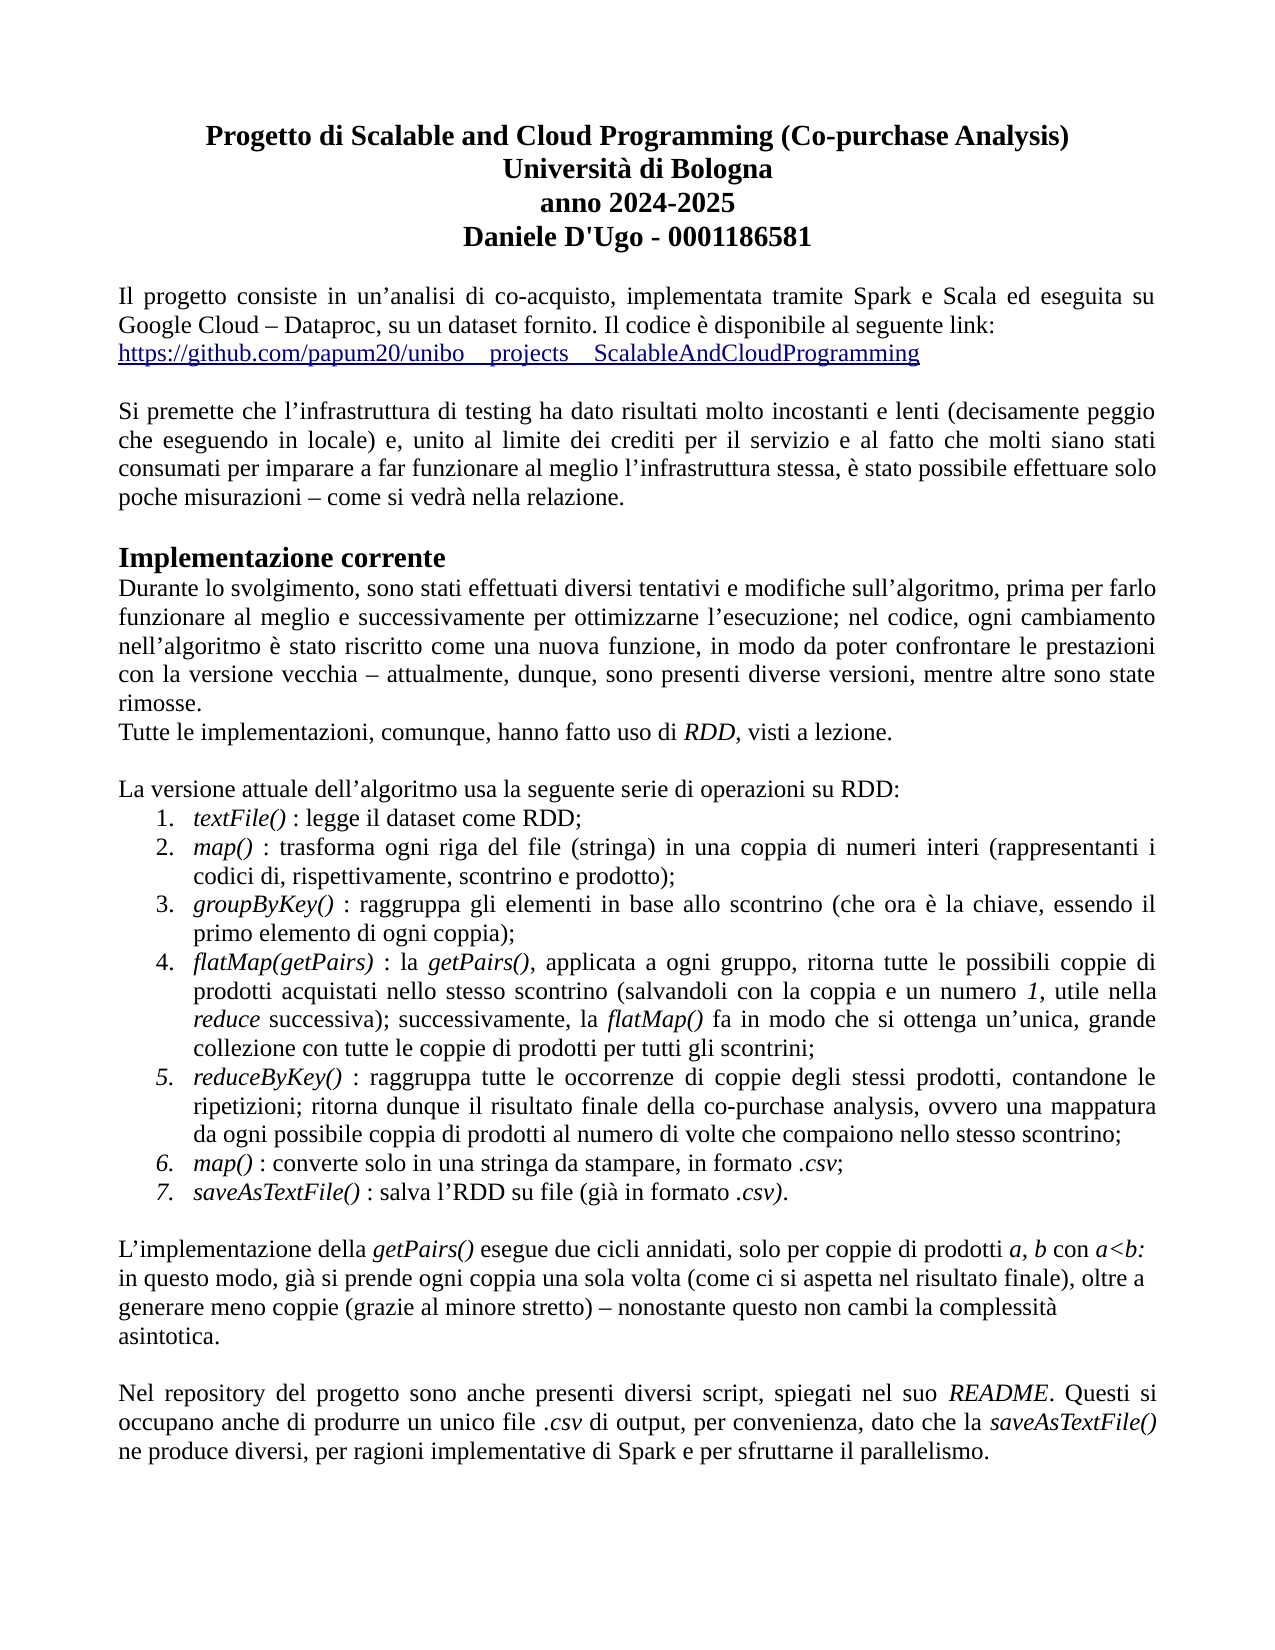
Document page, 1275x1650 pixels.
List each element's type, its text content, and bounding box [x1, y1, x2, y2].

list saveAsTextFile() : salva l’RDD su file (già in formato .csv). [156, 1177, 1157, 1206]
text Nel repository del progetto sono anche presenti diversi script, spiegati nel suo README. Questi si occupano anche di produrre un unico file .csv di output, per convenienza, dato che la saveAsTextFile() ne produce diversi, per ragioni implementative di Spark e per sfruttarne il parallelismo. [118, 1378, 1157, 1464]
text anno 2024-2025 [118, 185, 1157, 219]
text La versione attuale dell’algoritmo usa la seguente serie di operazioni su RDD: [118, 774, 1157, 803]
text https://github.com/papum20/unibo__projects__ScalableAndCloudProgramming [118, 338, 1157, 367]
list map() : trasforma ogni riga del file (stringa) in una coppia di numeri interi (rappresentanti i codici di, rispettivamente, scontrino e prodotto); [156, 832, 1157, 889]
text Durante lo svolgimento, sono stati effettuati diversi tentativi e modifiche sull’algoritmo, prima per farlo funzionare al meglio e successivamente per ottimizzarne l’esecuzione; nel codice, ogni cambiamento nell’algoritmo è stato riscritto come una nuova funzione, in modo da poter confrontare le prestazioni con la versione vecchia – attualmente, dunque, sono presenti diverse versioni, mentre altre sono state rimosse. [118, 573, 1157, 717]
text Università di Bologna [118, 152, 1157, 185]
text Progetto di Scalable and Cloud Programming (Co-purchase Analysis) [118, 118, 1157, 152]
list groupByKey() : raggruppa gli elementi in base allo scontrino (che ora è la chiave, essendo il primo elemento di ogni coppia); [156, 889, 1157, 947]
text Si premette che l’infrastruttura di testing ha dato risultati molto incostanti e lenti (decisamente peggio che eseguendo in locale) e, unito al limite dei crediti per il servizio e al fatto che molti siano stati consumati per imparare a far funzionare al meglio l’infrastruttura stessa, è stato possibile effettuare solo poche misurazioni – come si vedrà nella relazione. [118, 396, 1157, 511]
text Tutte le implementazioni, comunque, hanno fatto uso di RDD, visti a lezione. [118, 717, 1157, 746]
list map() : converte solo in una stringa da stampare, in formato .csv; [156, 1148, 1157, 1177]
list flatMap(getPairs) : la getPairs(), applicata a ogni gruppo, ritorna tutte le possibili coppie di prodotti acquistati nello stesso scontrino (salvandoli con la coppia e un numero 1, utile nella reduce successiva); successivamente, la flatMap() fa in modo che si ottenga un’unica, grande collezione con tutte le coppie di prodotti per tutti gli scontrini; [156, 947, 1157, 1062]
list reduceByKey() : raggruppa tutte le occorrenze di coppie degli stessi prodotti, contandone le ripetizioni; ritorna dunque il risultato finale della co-purchase analysis, ovvero una mappatura da ogni possibile coppia di prodotti al numero di volte che compaiono nello stesso scontrino; [156, 1062, 1157, 1148]
list textFile() : legge il dataset come RDD; [156, 803, 1157, 832]
text Implementazione corrente [118, 540, 1157, 573]
text Daniele D'Ugo - 0001186581 [118, 219, 1157, 252]
text Il progetto consiste in un’analisi di co-acquisto, implementata tramite Spark e Scala ed eseguita su Google Cloud – Dataproc, su un dataset fornito. Il codice è disponibile al seguente link: [118, 281, 1157, 338]
text L’implementazione della getPairs() esegue due cicli annidati, solo per coppie di prodotti a, b con a<b: in questo modo, già si prende ogni coppia una sola volta (come ci si aspetta nel risultato finale), oltre a generare meno coppie (grazie al minore stretto) – nonostante questo non cambi la complessità asintotica. [118, 1234, 1157, 1349]
